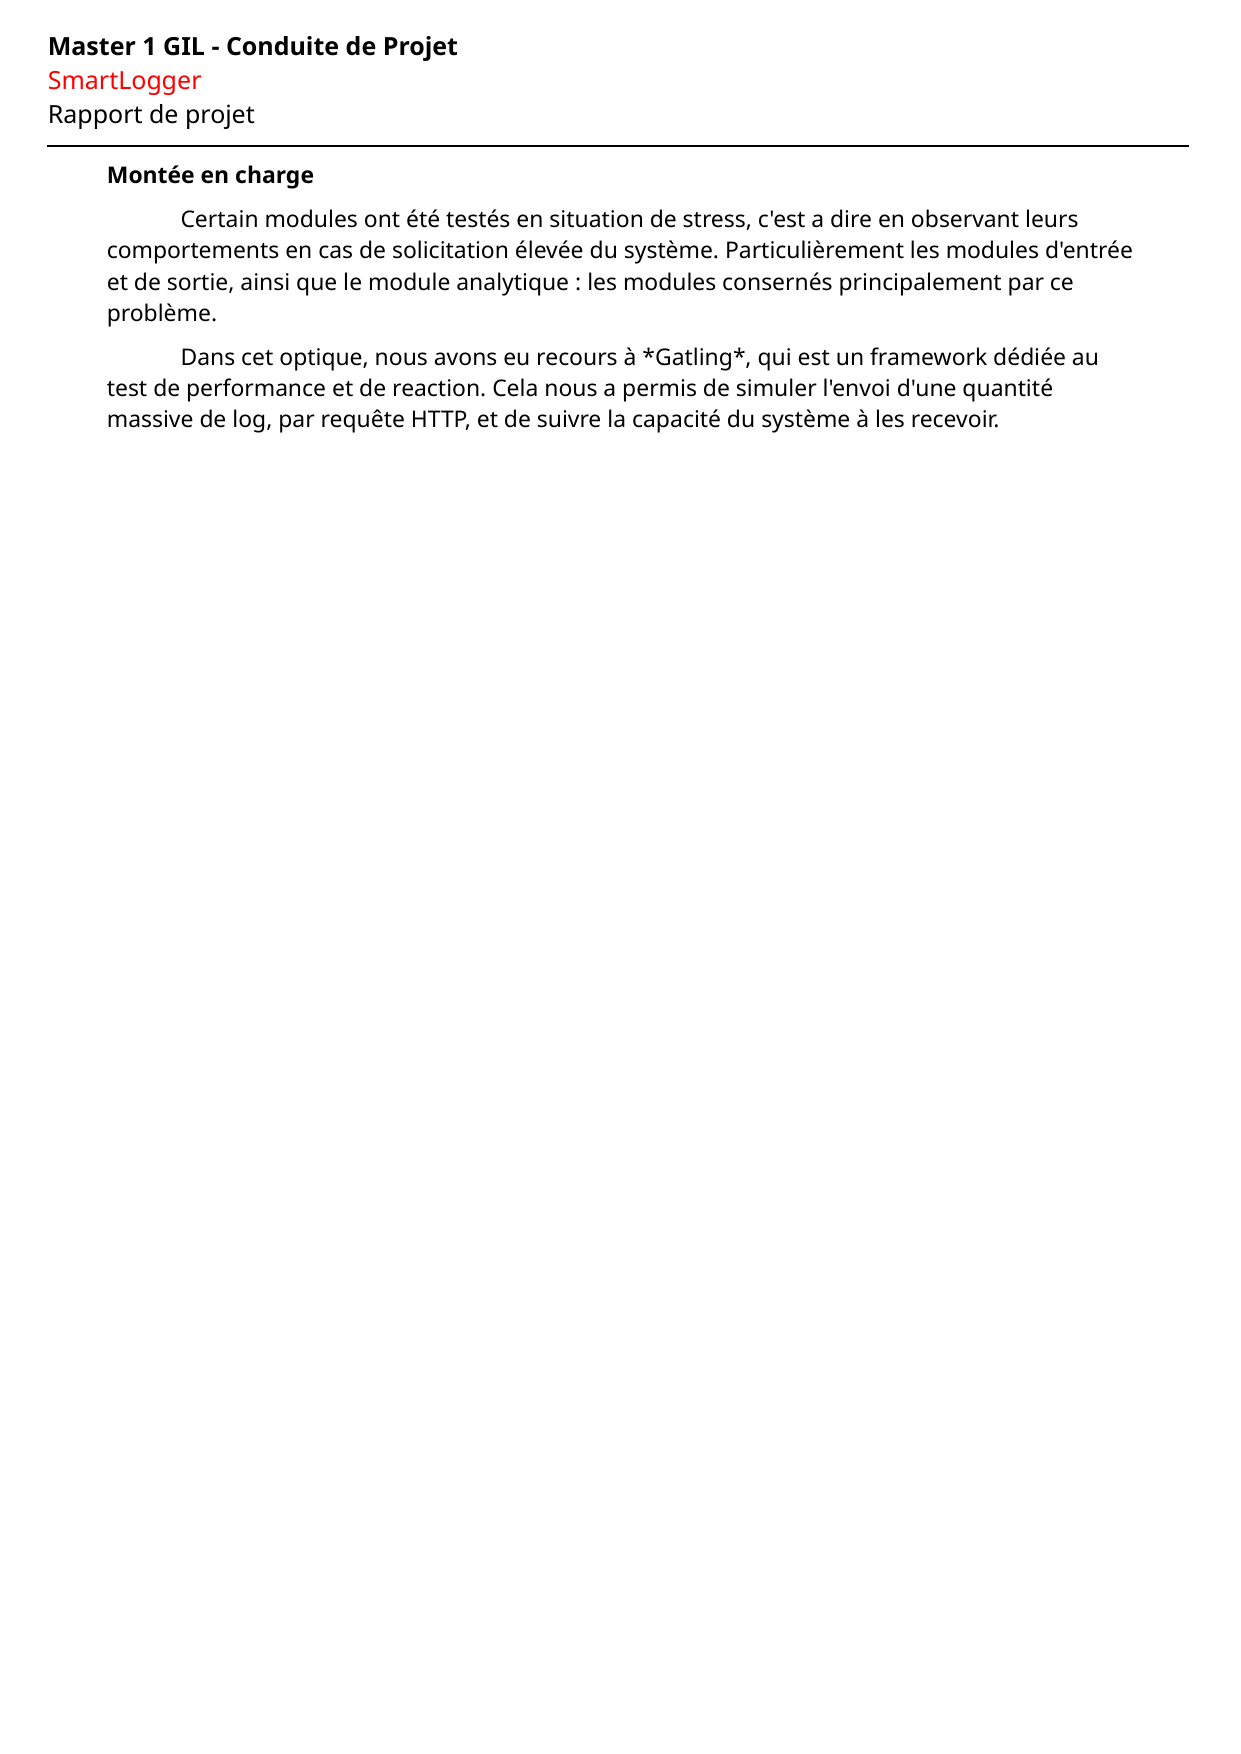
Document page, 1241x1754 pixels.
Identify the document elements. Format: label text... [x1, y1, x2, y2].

text Certain modules ont été testés en situation de stress, c'est a dire en observant leurs comportements en cas de solicitation élevée du système. Particulièrement les modules d'entrée et de sortie, ainsi que le module analytique : les modules consernés principalement par ce problème. [107, 203, 1140, 328]
text Dans cet optique, nous avons eu recours à *Gatling*, qui est un framework dédiée au test de performance et de reaction. Cela nous a permis de simuler l'envoi d'une quantité massive de log, par requête HTTP, et de suivre la capacité du système à les recevoir. [107, 341, 1140, 434]
text Montée en charge [107, 159, 1140, 191]
